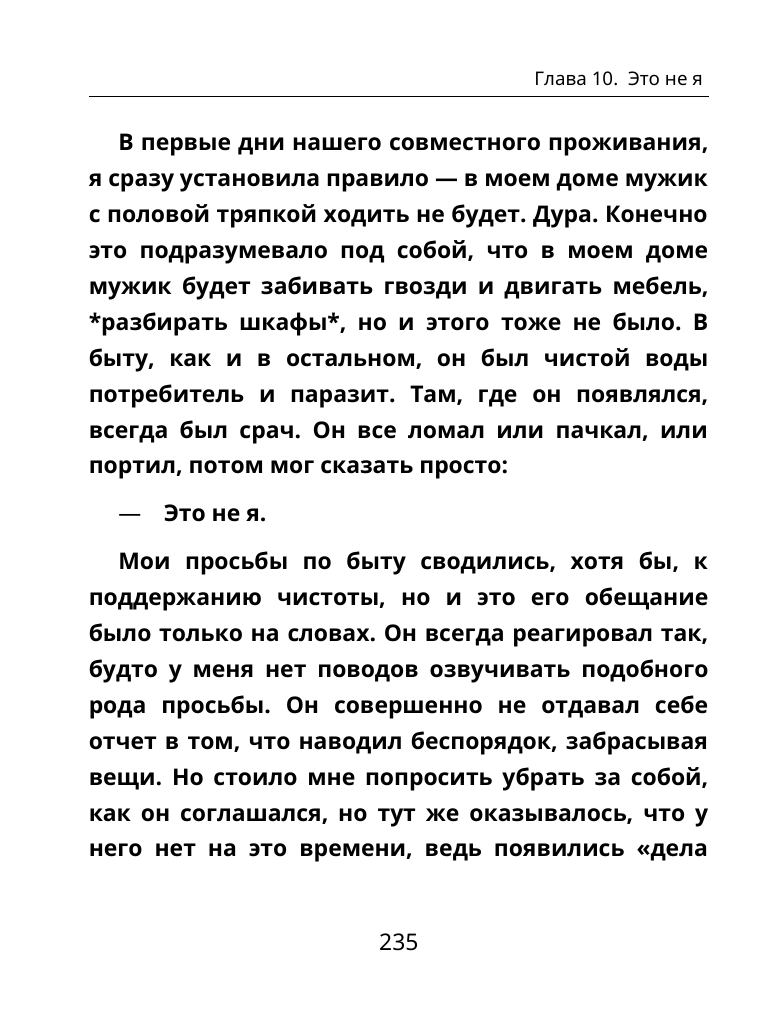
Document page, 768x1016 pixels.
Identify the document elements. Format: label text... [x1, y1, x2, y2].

list Это не я. [88, 497, 709, 528]
text Мои просьбы по быту сводились, хотя бы, к поддержанию чистоты, но и это его обещание было только на словах. Он всегда реагировал так, будто у меня нет поводов озвучивать подобного рода просьбы. Он совершенно не отдавал себе отчет в том, что наводил беспорядок, забрасывая вещи. Но стоило мне попросить убрать за собой, как он соглашался, но тут же оказывалось, что у него нет на это времени, ведь появились «дела [88, 545, 709, 864]
text В первые дни нашего совместного проживания, я сразу установила правило — в моем доме мужик с половой тряпкой ходить не будет. Дура. Конечно это подразумевало под собой, что в моем доме мужик будет забивать гвозди и двигать мебель, *разбирать шкафы*, но и этого тоже не было. В быту, как и в остальном, он был чистой воды потребитель и паразит. Там, где он появлялся, всегда был срач. Он все ломал или пачкал, или портил, потом мог сказать просто: [88, 126, 709, 481]
